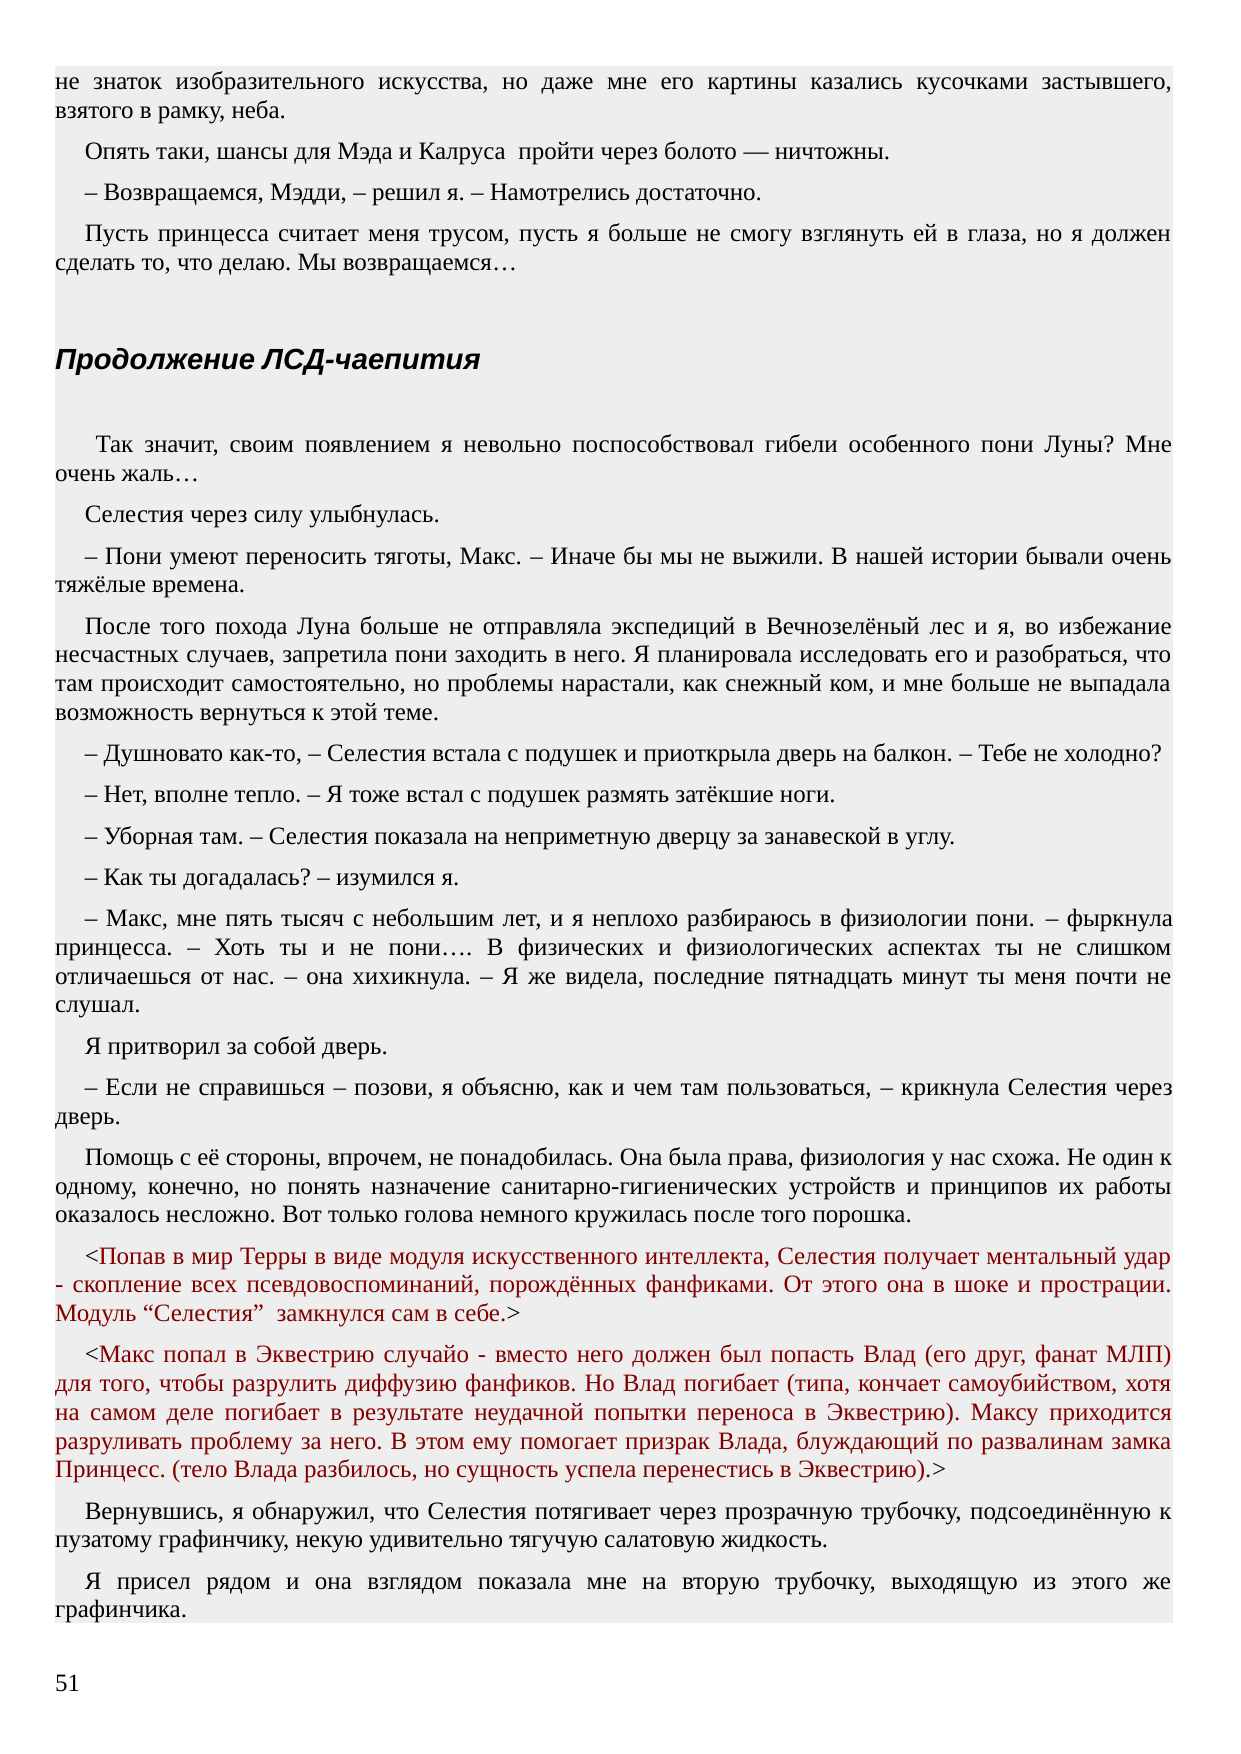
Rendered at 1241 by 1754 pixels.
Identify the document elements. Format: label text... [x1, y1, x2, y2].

text Я присел рядом и она взглядом показала мне на вторую трубочку, выходящую из этого же графинчика. [55, 1566, 1173, 1623]
text Селестия через силу улыбнулась. [55, 499, 1173, 528]
text – Если не справишься – позови, я объясню, как и чем там пользоваться, – крикнула Селестия через дверь. [55, 1072, 1173, 1129]
subtitle Продолжение ЛСД-чаепития [55, 342, 1173, 376]
text Так значит, своим появлением я невольно поспособствовал гибели особенного пони Луны? Мне очень жаль… [55, 429, 1173, 487]
text – Уборная там. – Селестия показала на неприметную дверцу за занавеской в углу. [55, 821, 1173, 849]
text – Макс, мне пять тысяч с небольшим лет, и я неплохо разбираюсь в физиологии пони. – фыркнула принцесса. – Хоть ты и не пони…. В физических и физиологических аспектах ты не слишком отличаешься от нас. – она хихикнула. – Я же видела, последние пятнадцать минут ты меня почти не слушал. [55, 903, 1173, 1018]
text Помощь с её стороны, впрочем, не понадобилась. Она была права, физиология у нас схожа. Не один к одному, конечно, но понять назначение санитарно-гигиенических устройств и принципов их работы оказалось несложно. Вот только голова немного кружилась после того порошка. [55, 1142, 1173, 1228]
text – Возвращаемся, Мэдди, – решил я. – Намотрелись достаточно. [55, 177, 1173, 206]
text Пусть принцесса считает меня трусом, пусть я больше не смогу взглянуть ей в глаза, но я должен сделать то, что делаю. Мы возвращаемся… [55, 218, 1173, 276]
text Я притворил за собой дверь. [55, 1031, 1173, 1059]
text – Нет, вполне тепло. – Я тоже встал с подушек размять затёкшие ноги. [55, 779, 1173, 808]
text – Как ты догадалась? – изумился я. [55, 862, 1173, 891]
text Опять таки, шансы для Мэда и Калруса пройти через болото — ничтожны. [55, 136, 1173, 165]
text не знаток изобразительного искусства, но даже мне его картины казались кусочками застывшего, взятого в рамку, неба. [55, 66, 1173, 123]
text – Пони умеют переносить тяготы, Макс. – Иначе бы мы не выжили. В нашей истории бывали очень тяжёлые времена. [55, 541, 1173, 598]
text Вернувшись, я обнаружил, что Селестия потягивает через прозрачную трубочку, подсоединённую к пузатому графинчику, некую удивительно тягучую салатовую жидкость. [55, 1496, 1173, 1553]
text – Душновато как-то, – Селестия встала с подушек и приоткрыла дверь на балкон. – Тебе не холодно? [55, 738, 1173, 767]
text <Макс попал в Эквестрию случайо - вместо него должен был попасть Влад (его друг, фанат МЛП) для того, чтобы разрулить диффузию фанфиков. Но Влад погибает (типа, кончает самоубийством, хотя на самом деле погибает в результате неудачной попытки переноса в Эквестрию). Максу приходится разруливать проблему за него. В этом ему помогает призрак Влада, блуждающий по развалинам замка Принцесс. (тело Влада разбилось, но сущность успела перенестись в Эквестрию).> [55, 1339, 1173, 1483]
text После того похода Луна больше не отправляла экспедиций в Вечнозелёный лес и я, во избежание несчастных случаев, запретила пони заходить в него. Я планировала исследовать его и разобраться, что там происходит самостоятельно, но проблемы нарастали, как снежный ком, и мне больше не выпадала возможность вернуться к этой теме. [55, 611, 1173, 726]
text <Попав в мир Терры в виде модуля искусственного интеллекта, Селестия получает ментальный удар - скопление всех псевдовоспоминаний, порождённых фанфиками. От этого она в шоке и прострации. Модуль “Селестия” замкнулся сам в себе.> [55, 1241, 1173, 1327]
